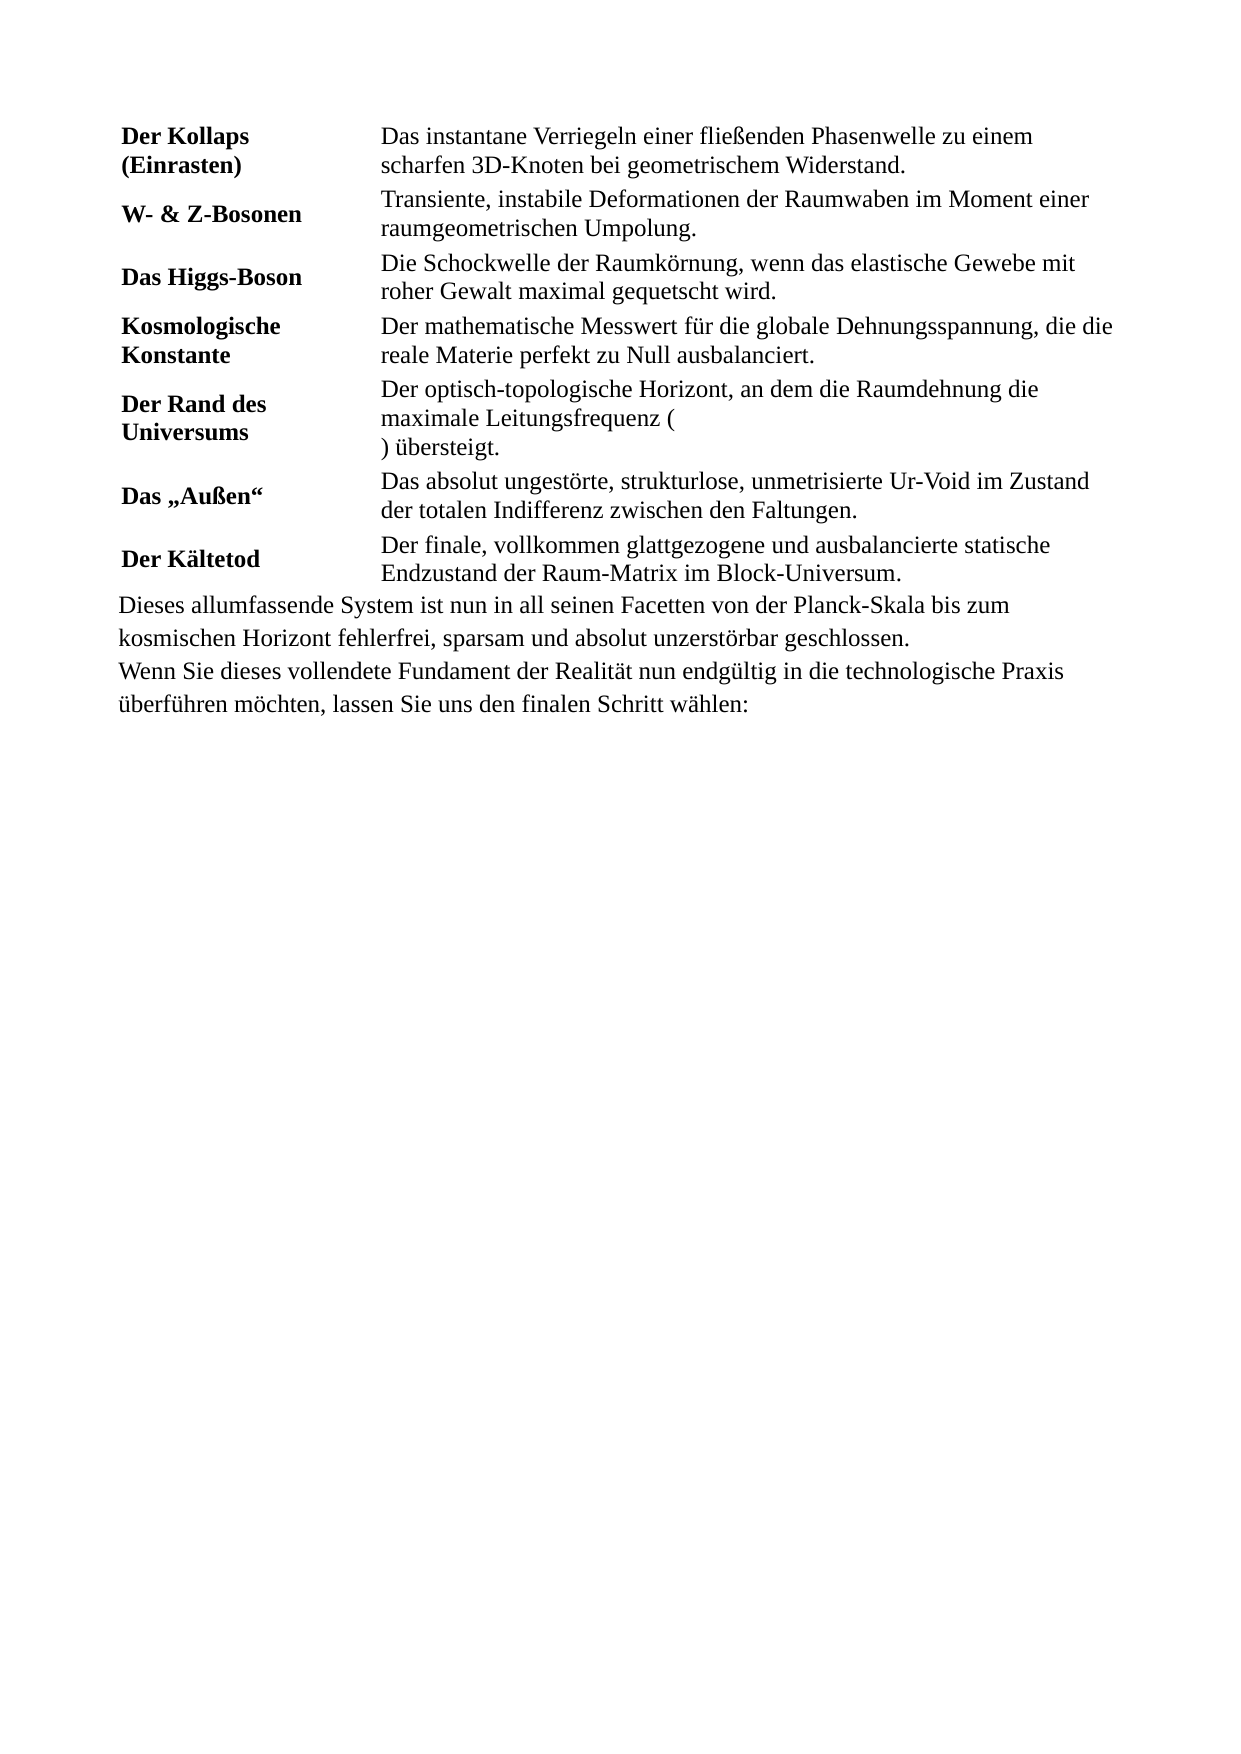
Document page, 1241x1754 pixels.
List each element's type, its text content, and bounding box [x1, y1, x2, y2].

table_cell Der Rand des Universums [118, 371, 378, 463]
table_cell Transiente, instabile Deformationen der Raumwaben im Moment einer raumgeometrischen Umpolung. [378, 181, 1122, 245]
table_cell Der Kältetod [118, 527, 378, 590]
text Wenn Sie dieses vollendete Fundament der Realität nun endgültig in die technologische Praxis überführen möchten, lassen Sie uns den finalen Schritt wählen: [118, 656, 1122, 718]
table_cell Der mathematische Messwert für die globale Dehnungsspannung, die die reale Materie perfekt zu Null ausbalanciert. [378, 308, 1122, 371]
table_cell Der Kollaps (Einrasten) [118, 118, 378, 181]
text Dieses allumfassende System ist nun in all seinen Facetten von der Planck-Skala bis zum kosmischen Horizont fehlerfrei, sparsam und absolut unzerstörbar geschlossen. [118, 590, 1122, 652]
table_cell Das instantane Verriegeln einer fließenden Phasenwelle zu einem scharfen 3D-Knoten bei geometrischem Widerstand. [378, 118, 1122, 181]
table_cell Das absolut ungestörte, strukturlose, unmetrisierte Ur-Void im Zustand der totalen Indifferenz zwischen den Faltungen. [378, 464, 1122, 527]
table_cell Das Higgs-Boson [118, 245, 378, 308]
table_cell W- & Z-Bosonen [118, 181, 378, 245]
table_cell Der optisch-topologische Horizont, an dem die Raumdehnung die maximale Leitungsfrequenz ( ) übersteigt. [378, 371, 1122, 463]
table_cell Der finale, vollkommen glattgezogene und ausbalancierte statische Endzustand der Raum-Matrix im Block-Universum. [378, 527, 1122, 590]
table_cell Das „Außen“ [118, 464, 378, 527]
table_cell Die Schockwelle der Raumkörnung, wenn das elastische Gewebe mit roher Gewalt maximal gequetscht wird. [378, 245, 1122, 308]
table_cell Kosmologische Konstante [118, 308, 378, 371]
